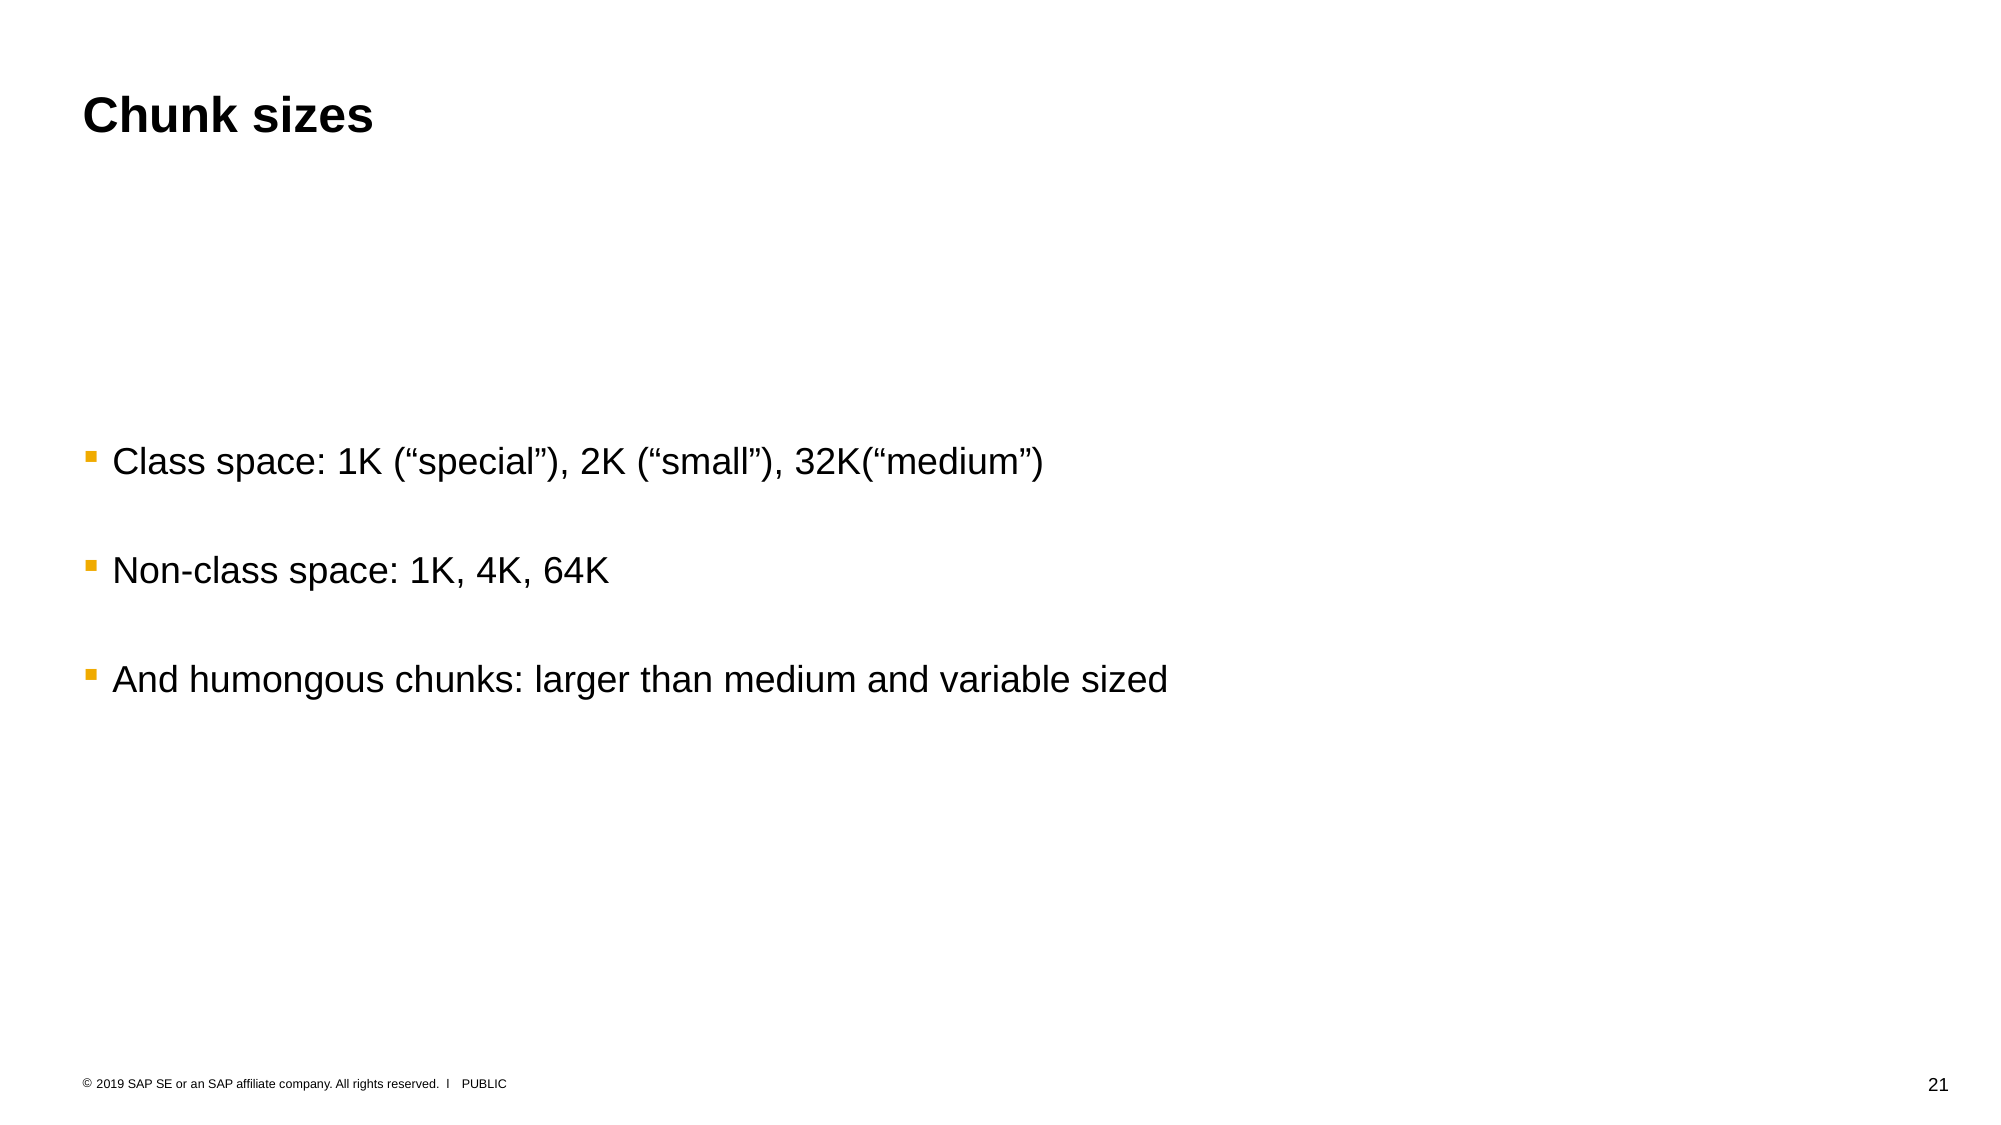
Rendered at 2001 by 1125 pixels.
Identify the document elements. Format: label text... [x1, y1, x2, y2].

subtitle Class space: 1K (“special”), 2K (“small”), 32K(“medium”) Non-class space: 1K, 4K, 64K And humongous chunks: larger than medium and variable sized [82, 265, 1918, 1040]
title Chunk sizes [82, 82, 1918, 144]
